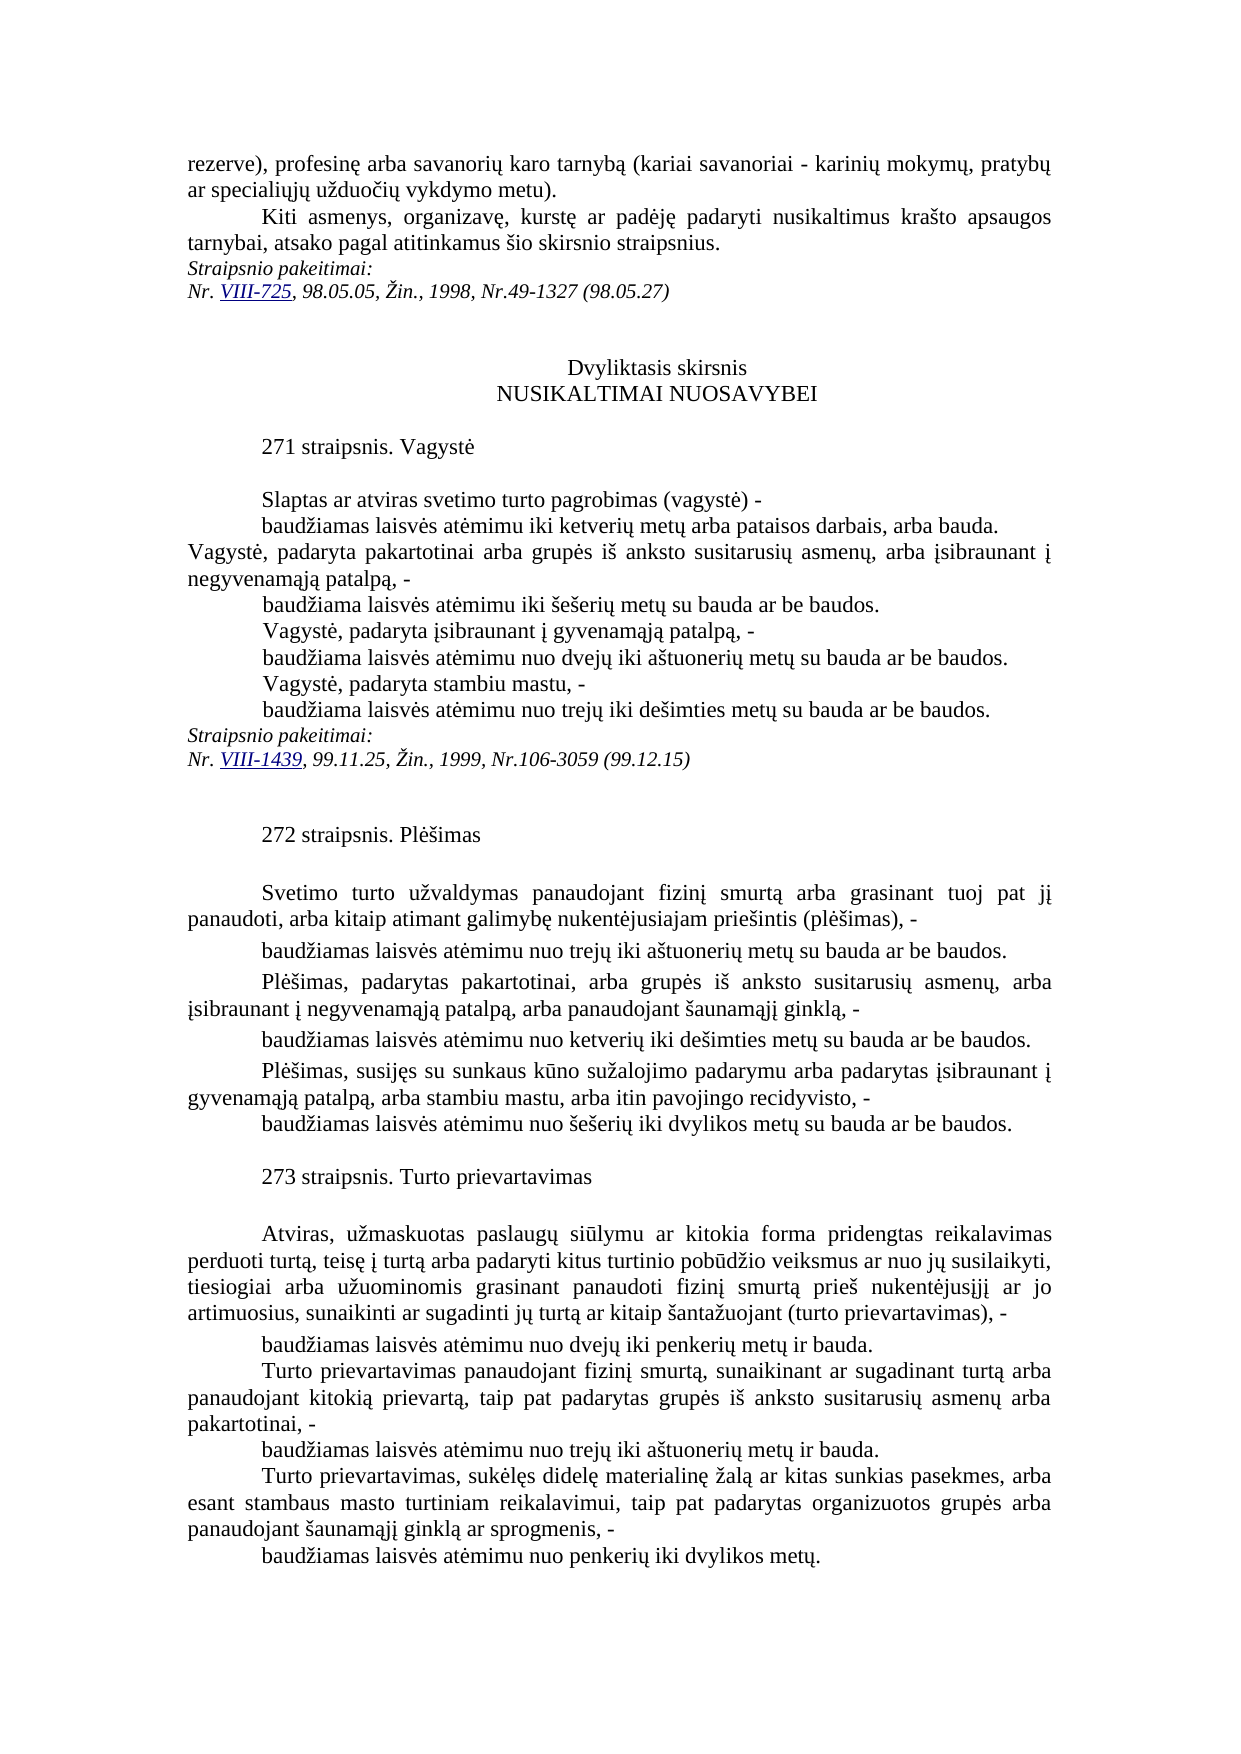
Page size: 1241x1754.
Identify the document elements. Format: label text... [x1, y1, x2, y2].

text 273 straipsnis. Turto prievartavimas [206, 1163, 1053, 1189]
text Nr. VIII-1439, 99.11.25, Žin., 1999, Nr.106-3059 (99.12.15) [187, 747, 1053, 771]
text Plėšimas, susijęs su sunkaus kūno sužalojimo padarymu arba padarytas įsibraunant į gyvenamąją patalpą, arba stambiu mastu, arba itin pavojingo recidyvisto, - [187, 1057, 1053, 1110]
text baudžiamas laisvės atėmimu nuo šešerių iki dvylikos metų su bauda ar be baudos. [187, 1110, 1053, 1136]
text Atviras, užmaskuotas paslaugų siūlymu ar kitokia forma pridengtas reikalavimas perduoti turtą, teisę į turtą arba padaryti kitus turtinio pobūdžio veiksmus ar nuo jų susilaikyti, tiesiogiai arba užuominomis grasinant panaudoti fizinį smurtą prieš nukentėjusįjį ar jo artimuosius, sunaikinti ar sugadinti jų turtą ar kitaip šantažuojant (turto prievartavimas), - [187, 1220, 1053, 1326]
text Nr. VIII-725, 98.05.05, Žin., 1998, Nr.49-1327 (98.05.27) [187, 279, 1053, 303]
text Turto prievartavimas, sukėlęs didelę materialinę žalą ar kitas sunkias pasekmes, arba esant stambaus masto turtiniam reikalavimui, taip pat padarytas organizuotos grupės arba panaudojant šaunamąjį ginklą ar sprogmenis, - [187, 1463, 1053, 1542]
text baudžiamas laisvės atėmimu iki ketverių metų arba pataisos darbais, arba bauda. [187, 512, 1053, 538]
text Plėšimas, padarytas pakartotinai, arba grupės iš anksto susitarusių asmenų, arba įsibraunant į negyvenamąją patalpą, arba panaudojant šaunamąjį ginklą, - [187, 968, 1053, 1021]
text 271 straipsnis. Vagystė [206, 433, 1053, 459]
text 272 straipsnis. Plėšimas [208, 821, 1053, 848]
text rezerve), profesinę arba savanorių karo tarnybą (kariai savanoriai - karinių mokymų, pratybų ar specialiųjų užduočių vykdymo metu). [187, 150, 1053, 203]
text Kiti asmenys, organizavę, kurstę ar padėję padaryti nusikaltimus krašto apsaugos tarnybai, atsako pagal atitinkamus šio skirsnio straipsnius. [187, 203, 1053, 255]
text baudžiama laisvės atėmimu nuo dvejų iki aštuonerių metų su bauda ar be baudos. [187, 644, 1053, 670]
text baudžiamas laisvės atėmimu nuo penkerių iki dvylikos metų. [187, 1542, 1053, 1568]
text baudžiamas laisvės atėmimu nuo ketverių iki dešimties metų su bauda ar be baudos. [187, 1026, 1053, 1052]
text baudžiamas laisvės atėmimu nuo trejų iki aštuonerių metų ir bauda. [187, 1436, 1053, 1463]
text NUSIKALTIMAI NUOSAVYBEI [187, 380, 1053, 407]
text Svetimo turto užvaldymas panaudojant fizinį smurtą arba grasinant tuoj pat jį panaudoti, arba kitaip atimant galimybę nukentėjusiajam priešintis (plėšimas), - [187, 879, 1053, 932]
text baudžiamas laisvės atėmimu nuo trejų iki aštuonerių metų su bauda ar be baudos. [187, 937, 1053, 963]
text Straipsnio pakeitimai: [187, 723, 1053, 747]
text baudžiamas laisvės atėmimu nuo dvejų iki penkerių metų ir bauda. [187, 1331, 1053, 1357]
text Vagystė, padaryta stambiu mastu, - [187, 670, 1053, 697]
text Dvyliktasis skirsnis [187, 354, 1053, 380]
text baudžiama laisvės atėmimu iki šešerių metų su bauda ar be baudos. [187, 591, 1053, 617]
text Vagystė, padaryta pakartotinai arba grupės iš anksto susitarusių asmenų, arba įsibraunant į negyvenamąją patalpą, - [187, 538, 1053, 591]
text baudžiama laisvės atėmimu nuo trejų iki dešimties metų su bauda ar be baudos. [187, 697, 1053, 723]
text Vagystė, padaryta įsibraunant į gyvenamąją patalpą, - [187, 617, 1053, 644]
text Slaptas ar atviras svetimo turto pagrobimas (vagystė) - [187, 486, 1053, 512]
text Straipsnio pakeitimai: [187, 255, 1053, 279]
text Turto prievartavimas panaudojant fizinį smurtą, sunaikinant ar sugadinant turtą arba panaudojant kitokią prievartą, taip pat padarytas grupės iš anksto susitarusių asmenų arba pakartotinai, - [187, 1357, 1053, 1436]
